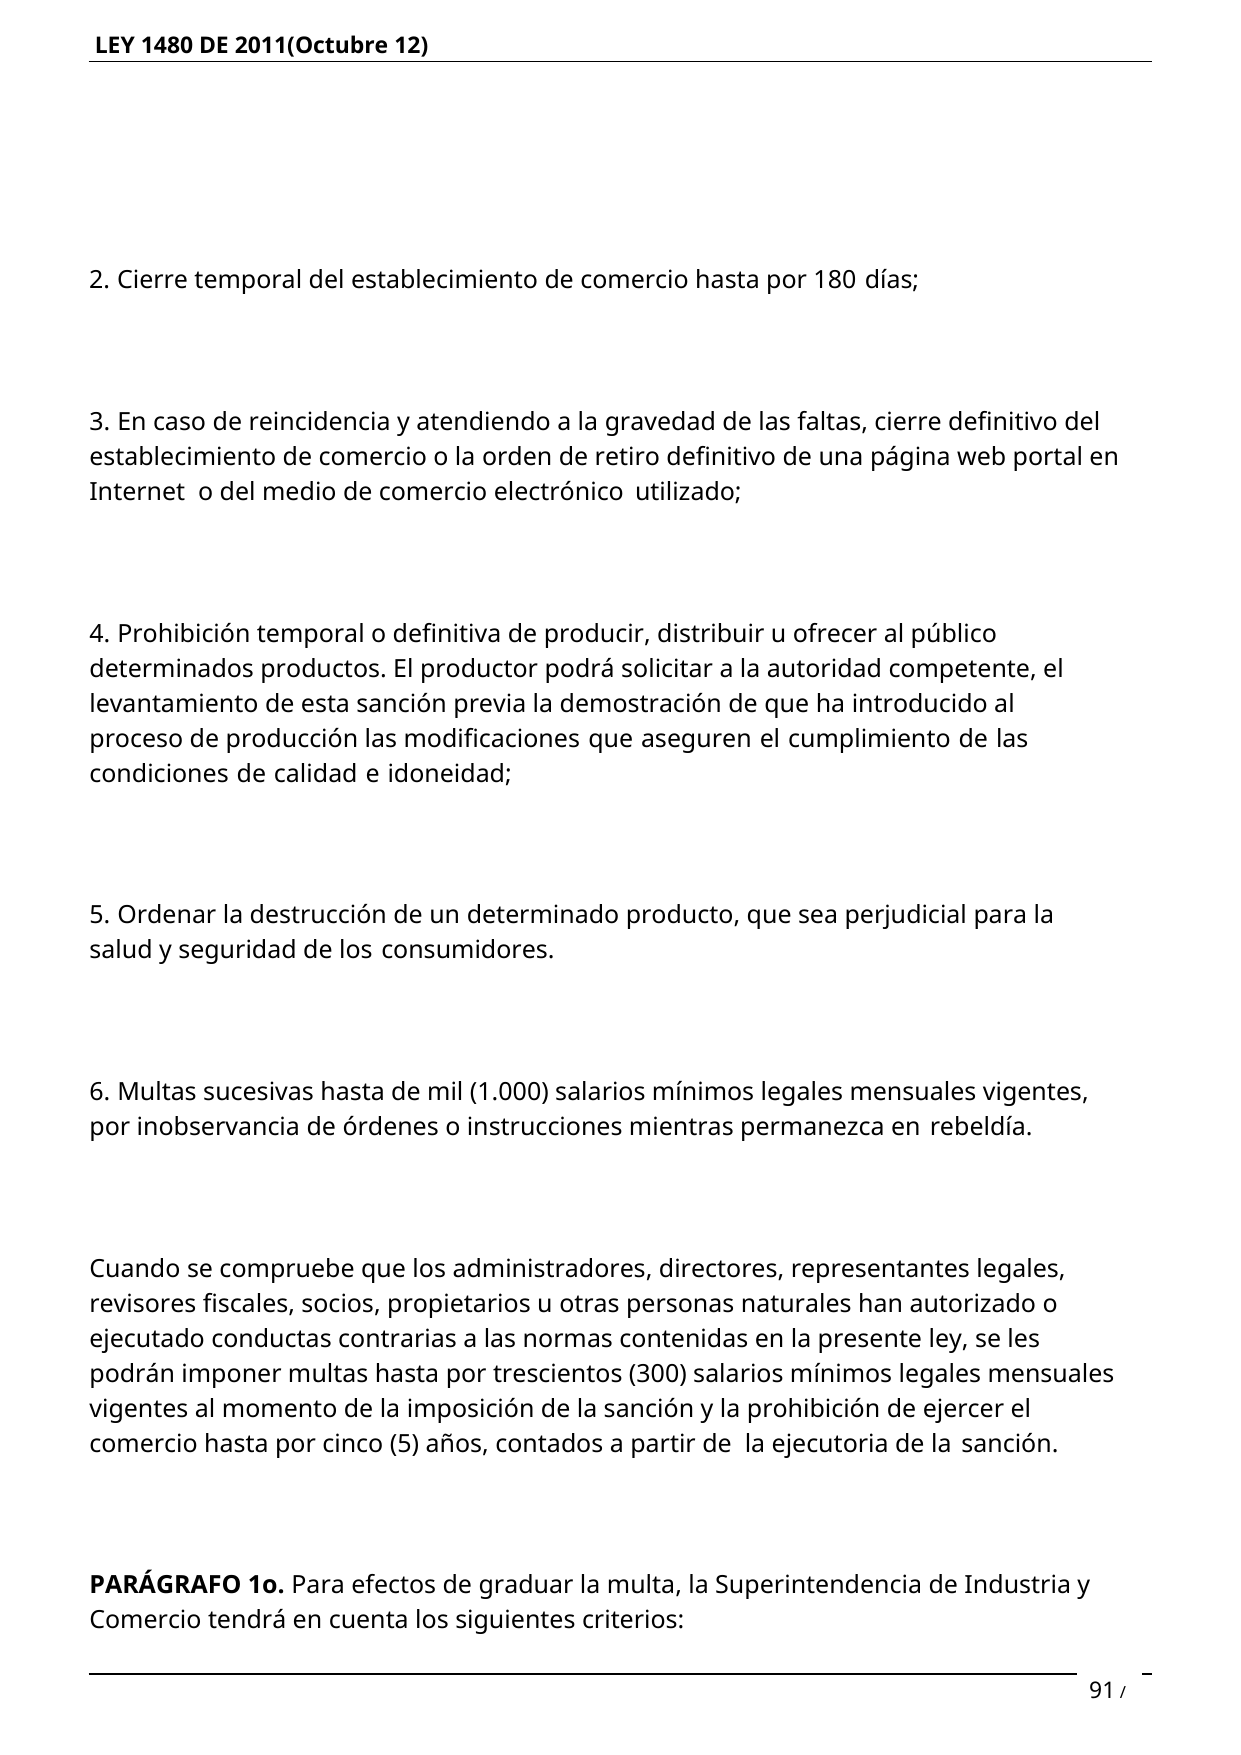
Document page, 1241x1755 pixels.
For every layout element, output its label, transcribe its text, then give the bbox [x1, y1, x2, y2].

list Multas sucesivas hasta de mil (1.000) salarios mínimos legales mensuales vigentes, por inobservancia de órdenes o instrucciones mientras permanezca en rebeldía. [89, 1074, 1094, 1143]
list Ordenar la destrucción de un determinado producto, que sea perjudicial para la salud y seguridad de los consumidores. [89, 897, 1082, 966]
text PARÁGRAFO 1o. Para efectos de graduar la multa, la Superintendencia de Industria y Comercio tendrá en cuenta los siguientes criterios: [89, 1567, 1127, 1636]
text Cuando se compruebe que los administradores, directores, representantes legales, revisores fiscales, socios, propietarios u otras personas naturales han autorizado o ejecutado conductas contrarias a las normas contenidas en la presente ley, se les podrán imponer multas hasta por trescientos (300) salarios mínimos legales mensuales vigentes al momento de la imposición de la sanción y la prohibición de ejercer el comercio hasta por cinco (5) años, contados a partir de la ejecutoria de la sanción. [89, 1250, 1127, 1459]
list Prohibición temporal o definitiva de producir, distribuir u ofrecer al público determinados productos. El productor podrá solicitar a la autoridad competente, el levantamiento de esta sanción previa la demostración de que ha introducido al proceso de producción las modificaciones que aseguren el cumplimiento de las condiciones de calidad e idoneidad; [89, 616, 1092, 789]
list Cierre temporal del establecimiento de comercio hasta por 180 días; [89, 262, 1163, 296]
list En caso de reincidencia y atendiendo a la gravedad de las faltas, cierre definitivo del establecimiento de comercio o la orden de retiro definitivo de una página web portal en Internet o del medio de comercio electrónico utilizado; [89, 404, 1143, 508]
